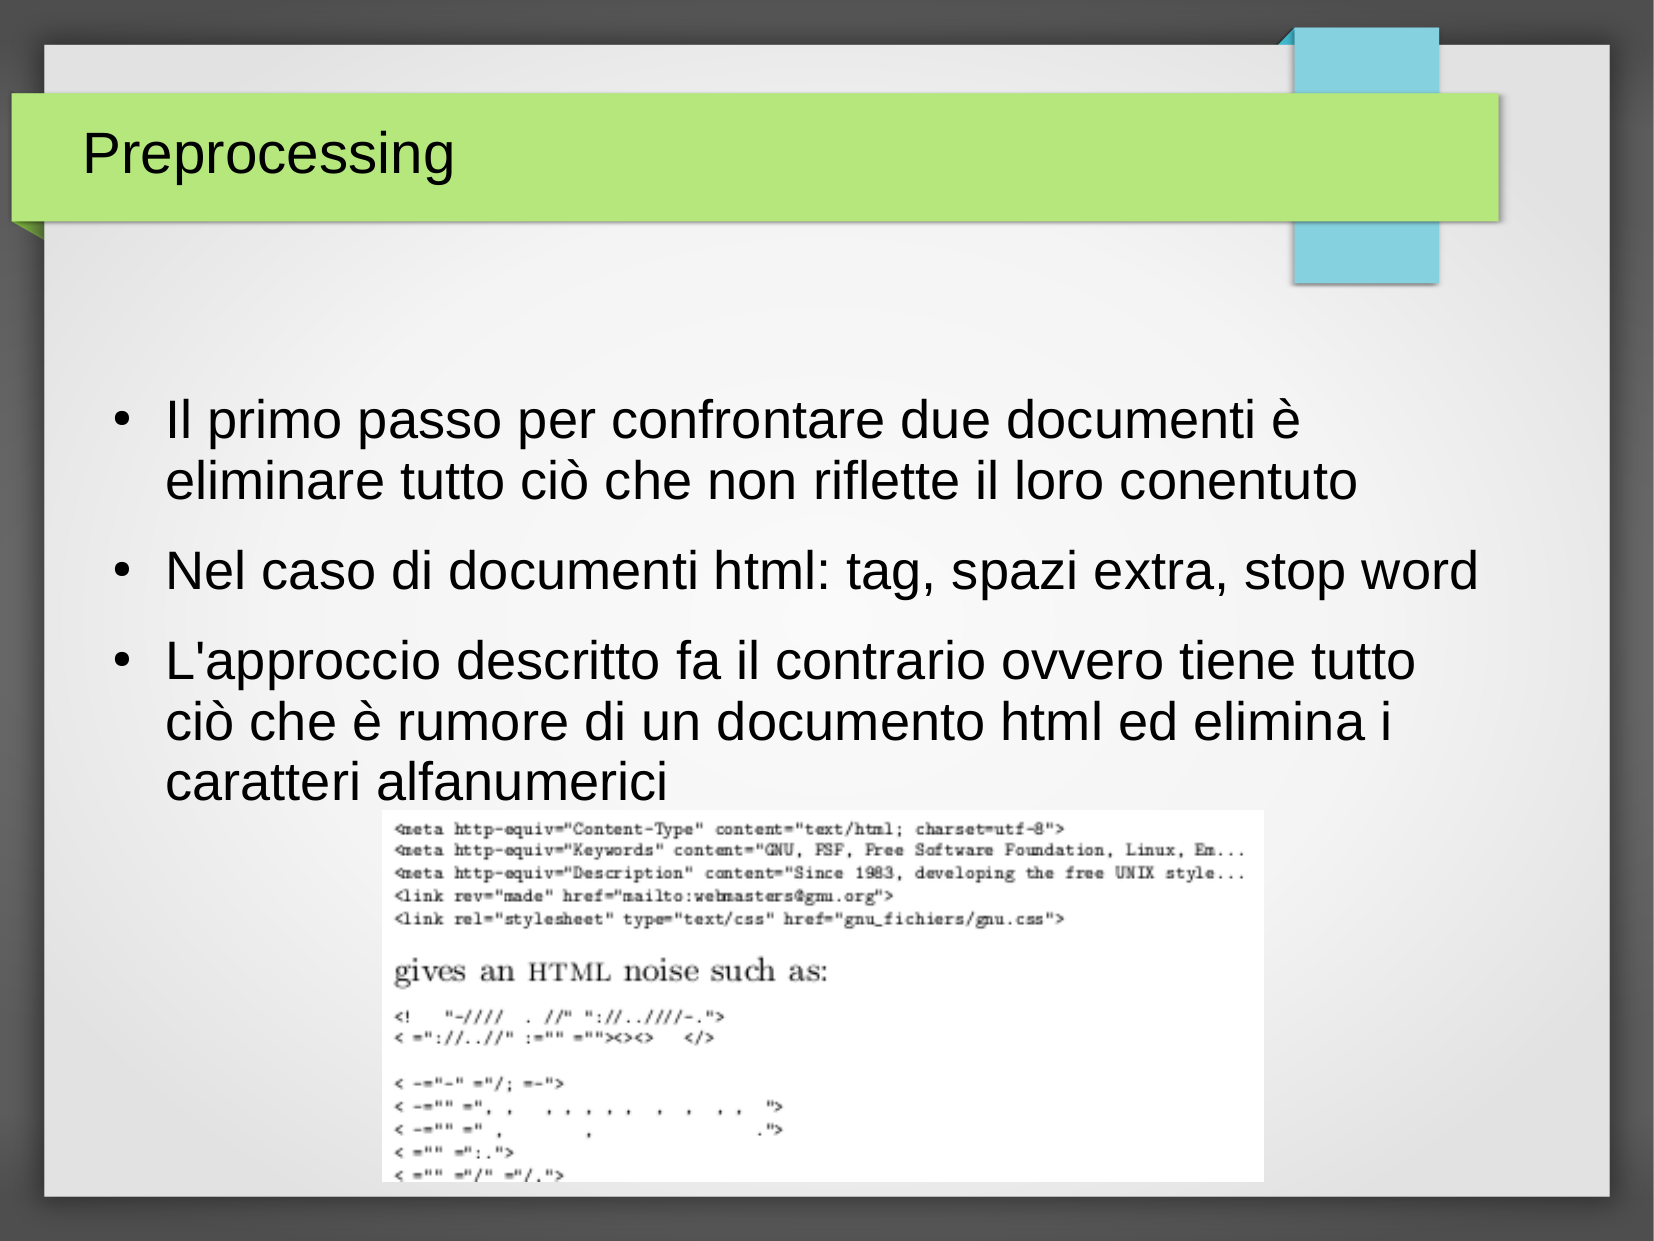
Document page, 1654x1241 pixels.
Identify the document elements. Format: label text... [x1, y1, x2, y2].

picture [0, 0, 1654, 1241]
list Il primo passo per confrontare due documenti è eliminare tutto ciò che non riflette il loro conentuto Nel caso di documenti html: tag, spazi extra, stop word L'approccio descritto fa il contrario ovvero tiene tutto ciò che è rumore di un documento html ed elimina i caratteri alfanumerici [94, 389, 1501, 1075]
title Preprocessing [82, 94, 1477, 213]
